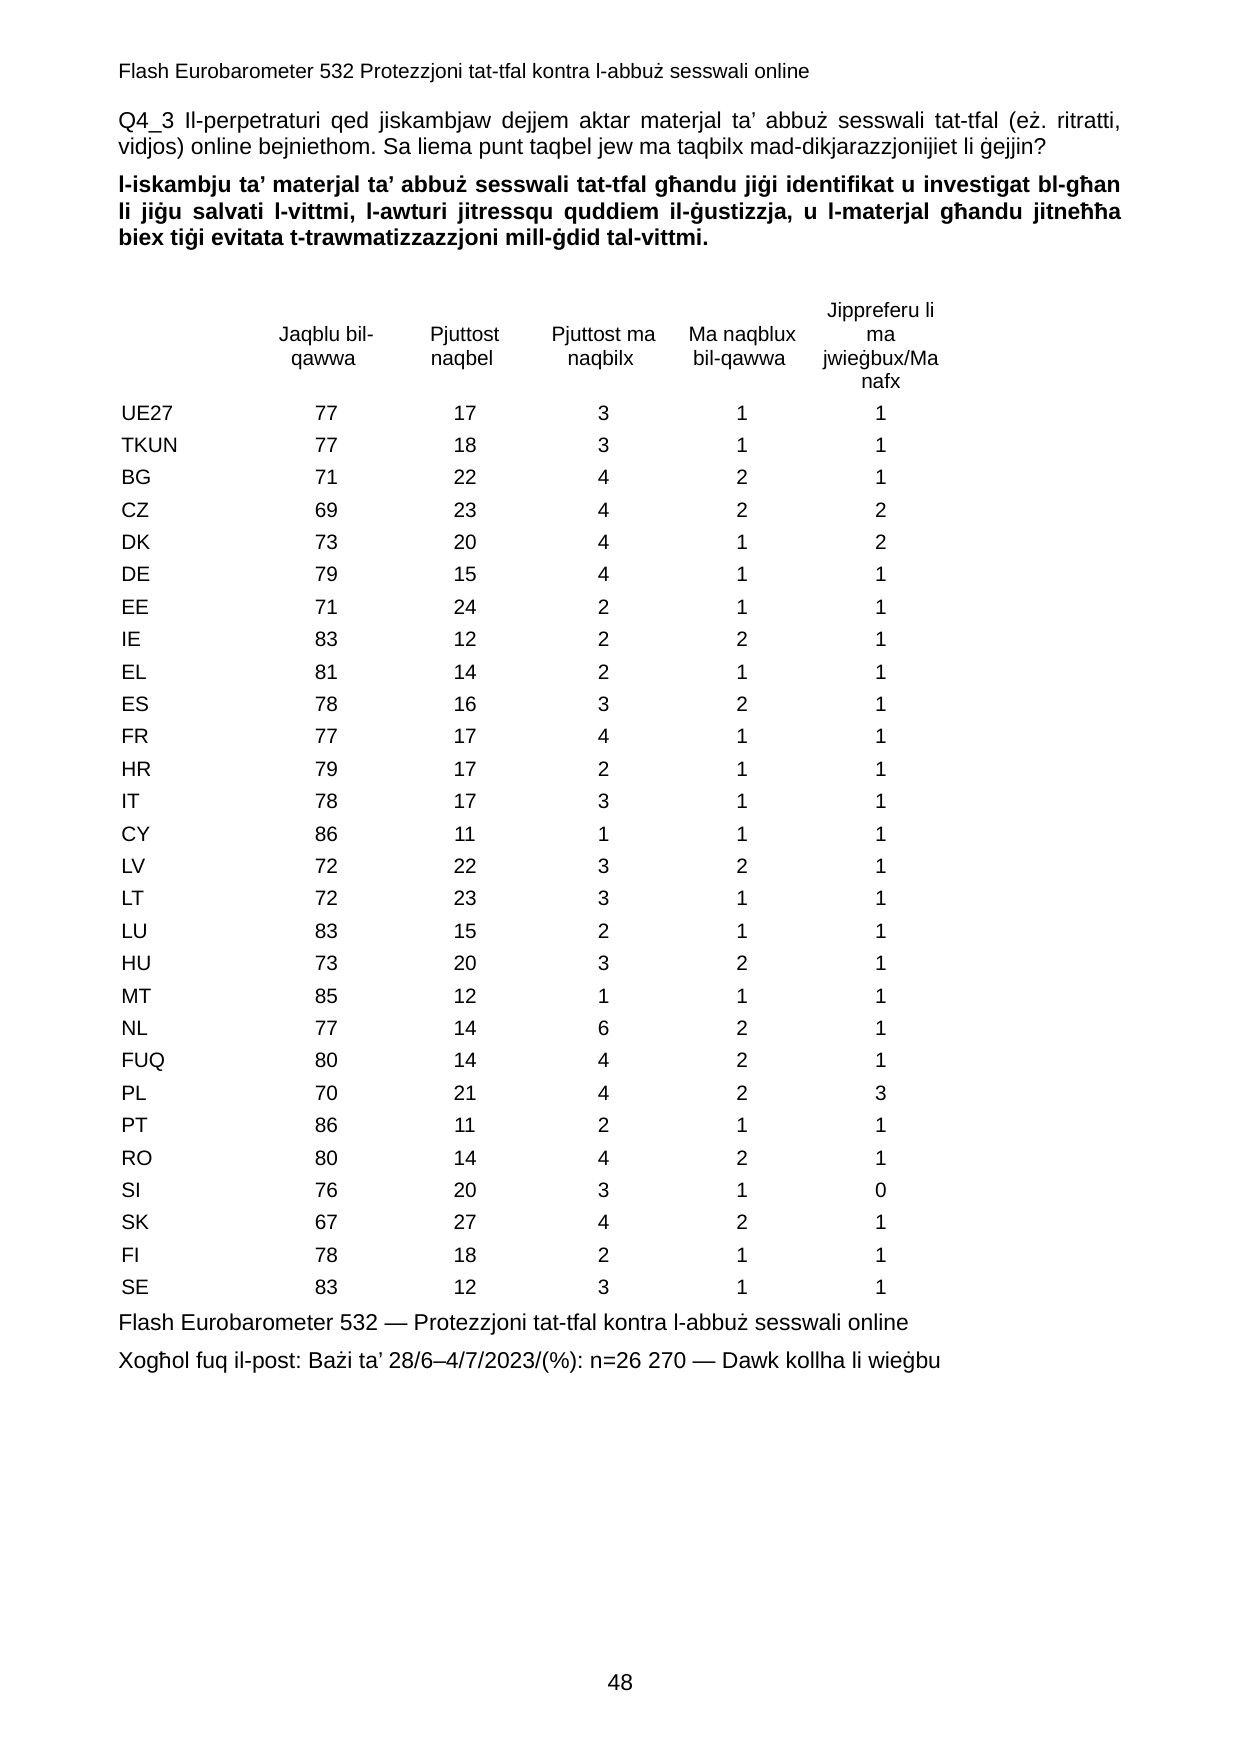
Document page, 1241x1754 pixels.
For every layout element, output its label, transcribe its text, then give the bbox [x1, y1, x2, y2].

table_cell 4 [534, 1044, 673, 1076]
table_cell NL [118, 1012, 257, 1044]
table_cell 1 [811, 655, 950, 688]
table_cell 2 [534, 1109, 673, 1141]
table_cell EL [118, 655, 257, 688]
table_cell LT [118, 882, 257, 914]
table_cell 2 [534, 915, 673, 947]
text Xogħol fuq il-post: Bażi ta’ 28/6–4/7/2023/(%): n=26 270 — Dawk kollha li wieġbu [118, 1347, 1122, 1374]
text Q4_3 Il-perpetraturi qed jiskambjaw dejjem aktar materjal ta’ abbuż sesswali tat-tfal (eż. ritratti, vidjos) online bejniethom. Sa liema punt taqbel jew ma taqbilx mad-dikjarazzjonijiet li ġejjin? [118, 107, 1122, 159]
table_cell 3 [534, 1271, 673, 1303]
table_cell 4 [534, 558, 673, 591]
table_cell DE [118, 558, 257, 591]
table_cell 86 [257, 1109, 395, 1141]
table_cell 22 [395, 850, 534, 882]
table_cell 83 [257, 1271, 395, 1303]
table_cell DK [118, 526, 257, 558]
table_cell 14 [395, 1012, 534, 1044]
table_cell 3 [534, 882, 673, 914]
table_cell 2 [673, 850, 811, 882]
table_cell 78 [257, 688, 395, 720]
table_cell 1 [811, 558, 950, 591]
table_cell 71 [257, 461, 395, 493]
table_cell 3 [534, 396, 673, 428]
table_cell 1 [811, 591, 950, 623]
table_cell 1 [811, 1271, 950, 1303]
table_cell 67 [257, 1206, 395, 1238]
table_cell 14 [395, 655, 534, 688]
table_cell 1 [811, 947, 950, 979]
table_cell 21 [395, 1076, 534, 1109]
table_cell 22 [395, 461, 534, 493]
table_cell 12 [395, 979, 534, 1012]
table_cell 1 [811, 1044, 950, 1076]
table_cell 18 [395, 429, 534, 461]
table_cell 81 [257, 655, 395, 688]
table_cell 83 [257, 623, 395, 655]
table_cell PT [118, 1109, 257, 1141]
table_cell 2 [811, 493, 950, 526]
table_cell 0 [811, 1174, 950, 1206]
table_cell 2 [534, 753, 673, 785]
table_cell IE [118, 623, 257, 655]
table_cell 1 [811, 979, 950, 1012]
table_cell 77 [257, 1012, 395, 1044]
table_cell HU [118, 947, 257, 979]
table_cell RO [118, 1141, 257, 1174]
table_cell 1 [811, 623, 950, 655]
table_cell 1 [673, 655, 811, 688]
table_cell 1 [811, 915, 950, 947]
table_cell 2 [534, 623, 673, 655]
table_cell 1 [811, 461, 950, 493]
table_cell 11 [395, 817, 534, 850]
table_cell 76 [257, 1174, 395, 1206]
table_cell IT [118, 785, 257, 817]
table_cell 2 [673, 461, 811, 493]
table_cell 1 [811, 396, 950, 428]
table_cell 1 [811, 1109, 950, 1141]
table_cell 1 [673, 429, 811, 461]
table_cell 69 [257, 493, 395, 526]
table_cell 1 [673, 1271, 811, 1303]
table_cell 2 [673, 1141, 811, 1174]
table_cell 23 [395, 882, 534, 914]
table_cell 70 [257, 1076, 395, 1109]
table_cell 1 [811, 720, 950, 752]
table_cell 83 [257, 915, 395, 947]
table_cell 1 [673, 526, 811, 558]
table_cell 4 [534, 1076, 673, 1109]
table_cell 77 [257, 720, 395, 752]
table_cell 1 [811, 753, 950, 785]
table_cell 73 [257, 947, 395, 979]
table_header Pjuttost naqbel [395, 295, 534, 396]
table_cell 77 [257, 396, 395, 428]
text Flash Eurobarometer 532 — Protezzjoni tat-tfal kontra l-abbuż sesswali online [118, 1309, 1122, 1336]
table_cell 3 [534, 429, 673, 461]
table_cell 1 [811, 817, 950, 850]
table_cell 80 [257, 1141, 395, 1174]
table_cell 1 [673, 591, 811, 623]
table_cell FR [118, 720, 257, 752]
table_cell 2 [673, 1076, 811, 1109]
table_header Jaqblu bil-qawwa [257, 295, 395, 396]
table_cell 4 [534, 493, 673, 526]
table_cell 4 [534, 526, 673, 558]
table_cell SK [118, 1206, 257, 1238]
table_cell 1 [811, 1012, 950, 1044]
table_cell 3 [811, 1076, 950, 1109]
table_cell 4 [534, 1141, 673, 1174]
table_cell 2 [673, 1012, 811, 1044]
table_cell 1 [534, 979, 673, 1012]
table_cell 1 [811, 785, 950, 817]
table_cell 14 [395, 1141, 534, 1174]
table_cell CZ [118, 493, 257, 526]
table_cell 1 [673, 558, 811, 591]
table_cell 3 [534, 688, 673, 720]
table_cell 12 [395, 1271, 534, 1303]
table_cell 1 [811, 429, 950, 461]
table_cell 1 [673, 396, 811, 428]
table_cell 1 [673, 817, 811, 850]
table_cell 2 [673, 947, 811, 979]
table_cell LU [118, 915, 257, 947]
table_cell 1 [811, 1239, 950, 1271]
table_cell 14 [395, 1044, 534, 1076]
table_cell 1 [811, 1206, 950, 1238]
table_cell 2 [534, 1239, 673, 1271]
text l-iskambju ta’ materjal ta’ abbuż sesswali tat-tfal għandu jiġi identifikat u investigat bl-għan li jiġu salvati l-vittmi, l-awturi jitressqu quddiem il-ġustizzja, u l-materjal għandu jitneħħa biex tiġi evitata t-trawmatizzazzjoni mill-ġdid tal-vittmi. [118, 171, 1122, 250]
table_header Pjuttost ma naqbilx [534, 295, 673, 396]
table_cell 79 [257, 753, 395, 785]
table_cell LV [118, 850, 257, 882]
table_cell 1 [673, 882, 811, 914]
table_cell CY [118, 817, 257, 850]
table_cell 3 [534, 1174, 673, 1206]
table_cell EE [118, 591, 257, 623]
table_cell 2 [673, 623, 811, 655]
table_cell 1 [673, 720, 811, 752]
table_cell 1 [673, 1174, 811, 1206]
table_cell 78 [257, 785, 395, 817]
table_cell 80 [257, 1044, 395, 1076]
table_cell 2 [534, 655, 673, 688]
table_cell 1 [673, 785, 811, 817]
table_cell SE [118, 1271, 257, 1303]
table_cell 4 [534, 461, 673, 493]
table_cell 18 [395, 1239, 534, 1271]
table_cell 15 [395, 915, 534, 947]
table_cell 2 [673, 688, 811, 720]
table_cell SI [118, 1174, 257, 1206]
table_cell 11 [395, 1109, 534, 1141]
table_cell 3 [534, 785, 673, 817]
table_cell 17 [395, 785, 534, 817]
table_cell 23 [395, 493, 534, 526]
table_cell FI [118, 1239, 257, 1271]
table_cell 85 [257, 979, 395, 1012]
table_cell 72 [257, 882, 395, 914]
table_header Jippreferu li ma jwieġbux/Ma nafx [811, 295, 950, 396]
table_cell 1 [811, 882, 950, 914]
table_cell 2 [673, 493, 811, 526]
table_cell HR [118, 753, 257, 785]
table_cell 1 [673, 753, 811, 785]
table_cell 24 [395, 591, 534, 623]
table_cell MT [118, 979, 257, 1012]
table_cell 17 [395, 753, 534, 785]
table_cell 1 [673, 1239, 811, 1271]
table_header [118, 295, 257, 396]
table_cell 16 [395, 688, 534, 720]
table_cell 2 [673, 1206, 811, 1238]
table_cell 20 [395, 947, 534, 979]
table_cell 86 [257, 817, 395, 850]
table_cell PL [118, 1076, 257, 1109]
table_cell 20 [395, 526, 534, 558]
table_cell 12 [395, 623, 534, 655]
table_cell 27 [395, 1206, 534, 1238]
table_cell 4 [534, 720, 673, 752]
table_cell 1 [534, 817, 673, 850]
table_cell ES [118, 688, 257, 720]
table_cell 2 [534, 591, 673, 623]
table_cell 1 [673, 979, 811, 1012]
table_cell 1 [673, 1109, 811, 1141]
table_cell BG [118, 461, 257, 493]
table_cell 78 [257, 1239, 395, 1271]
table_cell 2 [811, 526, 950, 558]
table_cell 77 [257, 429, 395, 461]
table_cell 1 [811, 1141, 950, 1174]
table_cell 17 [395, 720, 534, 752]
table_cell TKUN [118, 429, 257, 461]
table_cell 3 [534, 947, 673, 979]
table_cell UE27 [118, 396, 257, 428]
table_cell 1 [811, 688, 950, 720]
table_cell 72 [257, 850, 395, 882]
table_cell 71 [257, 591, 395, 623]
table_cell 73 [257, 526, 395, 558]
table_cell 6 [534, 1012, 673, 1044]
table_cell 3 [534, 850, 673, 882]
table_cell FUQ [118, 1044, 257, 1076]
table_cell 1 [811, 850, 950, 882]
table_cell 15 [395, 558, 534, 591]
table_cell 17 [395, 396, 534, 428]
table_cell 1 [673, 915, 811, 947]
table_cell 79 [257, 558, 395, 591]
table_cell 2 [673, 1044, 811, 1076]
table_cell 20 [395, 1174, 534, 1206]
table_cell 4 [534, 1206, 673, 1238]
table_header Ma naqblux bil-qawwa [673, 295, 811, 396]
